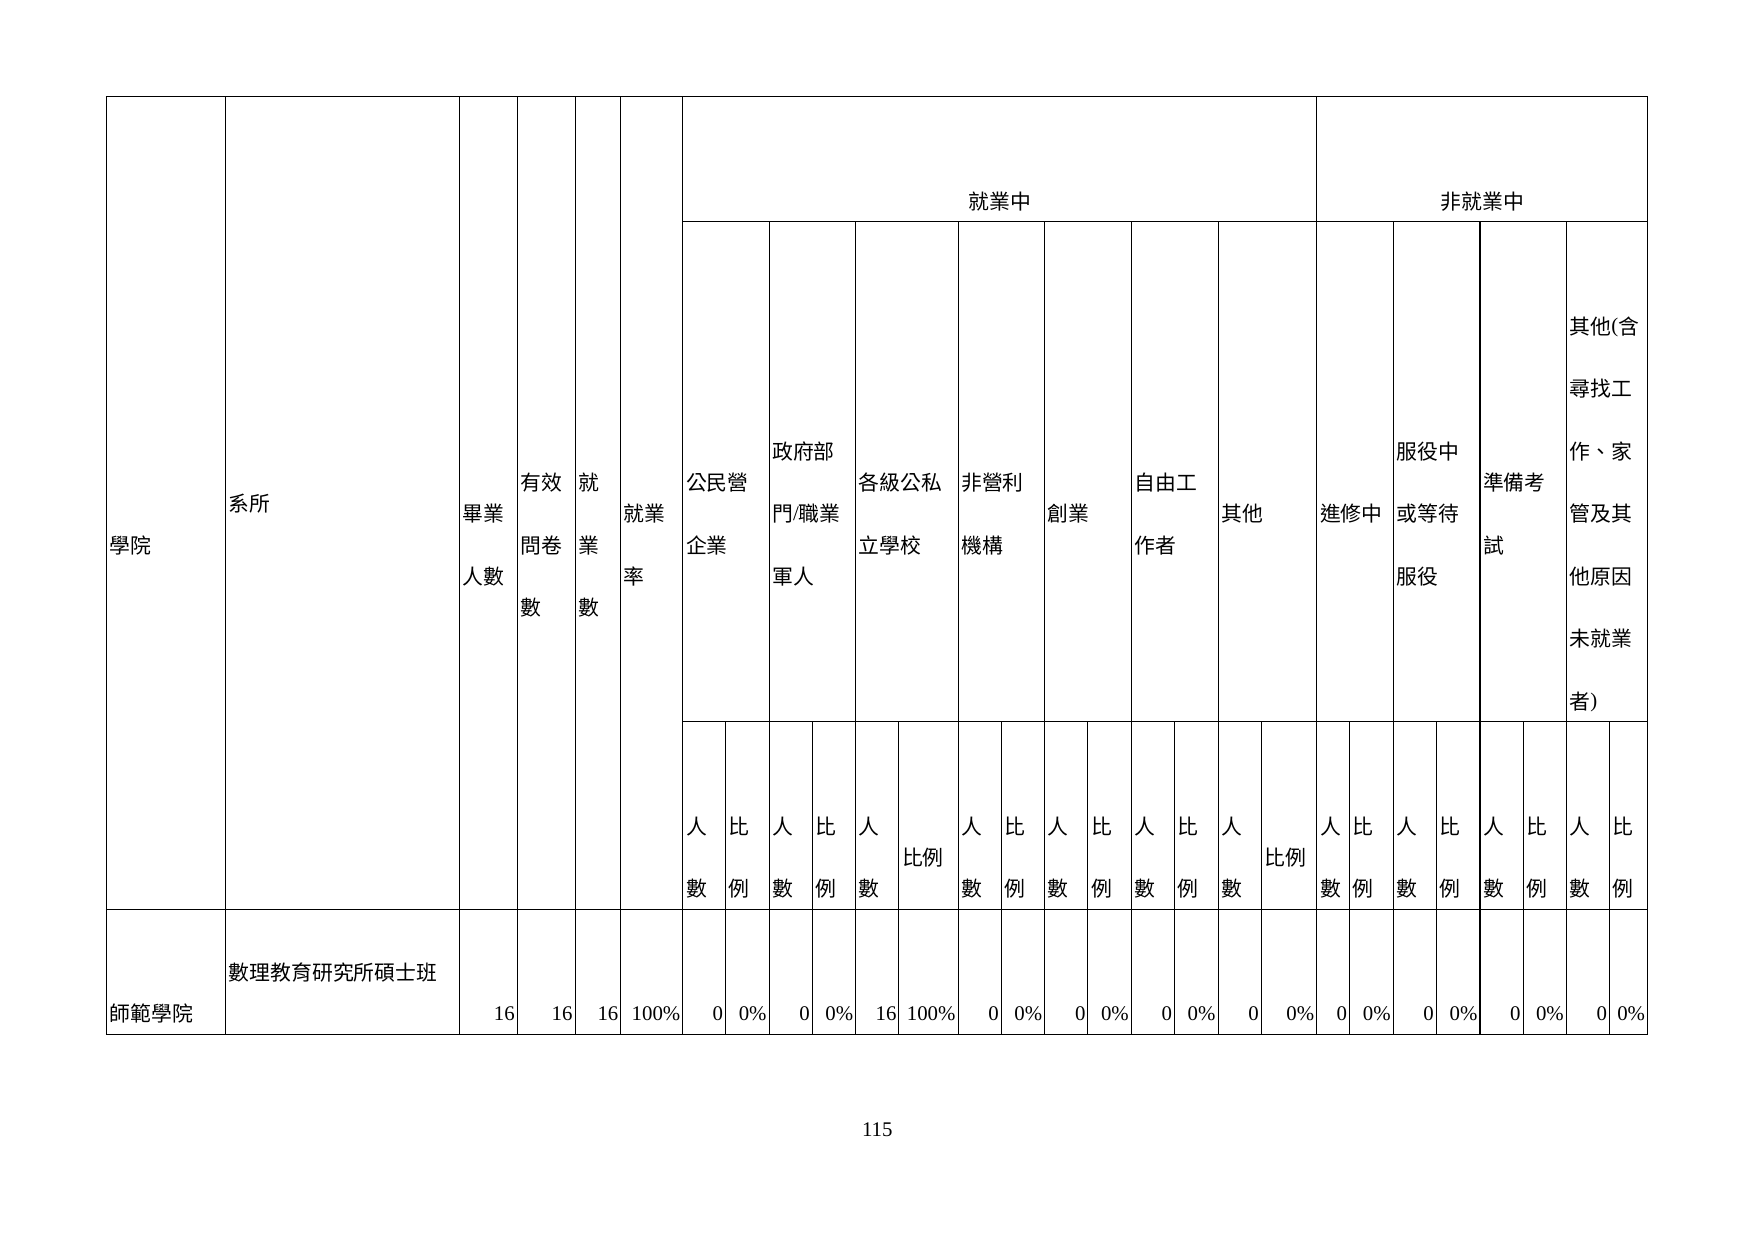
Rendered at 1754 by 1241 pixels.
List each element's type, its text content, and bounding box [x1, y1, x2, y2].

table_cell 0 [1567, 910, 1609, 1033]
table_cell 比例 [899, 722, 958, 908]
table_cell 人數 [1394, 722, 1436, 908]
table_header 有效問卷數 [518, 97, 575, 908]
table_cell 人數 [1132, 722, 1174, 908]
table_header 就業率 [621, 97, 682, 908]
table_cell 0 [1045, 910, 1087, 1033]
table_cell 0 [1317, 910, 1349, 1033]
table_cell 創業 [1045, 222, 1131, 721]
table_header 就業數 [576, 97, 620, 908]
table_cell 0% [726, 910, 769, 1033]
table_cell 人數 [1045, 722, 1087, 908]
table_cell 16 [518, 910, 575, 1033]
table_cell 100% [899, 910, 958, 1033]
table_cell 比例 [1262, 722, 1316, 908]
table_cell 16 [856, 910, 898, 1033]
table_cell 0 [1394, 910, 1436, 1033]
table_cell 比例 [1524, 722, 1566, 908]
table_cell 自由工作者 [1132, 222, 1218, 721]
table_header 非就業中 [1317, 97, 1647, 221]
table_cell 0 [1219, 910, 1261, 1033]
table_cell 0 [683, 910, 725, 1033]
table_cell 人數 [1219, 722, 1261, 908]
table_cell 準備考試 [1481, 222, 1566, 721]
table_cell 比例 [1437, 722, 1479, 908]
table_header 就業中 [683, 97, 1316, 221]
table_cell 16 [460, 910, 517, 1033]
table_cell 0% [1350, 910, 1393, 1033]
table_cell 100% [621, 910, 682, 1033]
table_cell 比例 [1088, 722, 1131, 908]
table_cell 各級公私立學校 [856, 222, 958, 721]
table_cell 16 [576, 910, 620, 1033]
table_cell 人數 [683, 722, 725, 908]
table_cell 0% [1524, 910, 1566, 1033]
table_header 畢業人數 [460, 97, 517, 908]
table_header 學院 [107, 97, 225, 908]
table_cell 比例 [1175, 722, 1218, 908]
table_cell 人數 [959, 722, 1001, 908]
table_header 系所 [226, 97, 459, 908]
table_cell 人數 [1481, 722, 1523, 908]
table_cell 0 [770, 910, 812, 1033]
table_cell 數理教育研究所碩士班 [226, 910, 459, 1033]
table_cell 0 [1481, 910, 1523, 1033]
table_cell 0% [1610, 910, 1647, 1033]
table_cell 比例 [813, 722, 855, 908]
table_cell 人數 [770, 722, 812, 908]
table_cell 人數 [1567, 722, 1609, 908]
table_cell 公民營企業 [683, 222, 769, 721]
table_cell 進修中 [1317, 222, 1393, 721]
table_cell 0% [1002, 910, 1044, 1033]
table_cell 服役中或等待服役 [1394, 222, 1479, 721]
table_cell 師範學院 [107, 910, 225, 1033]
table_cell 0% [813, 910, 855, 1033]
table_cell 其他(含尋找工作、家管及其他原因未就業者) [1567, 222, 1647, 721]
table_cell 人數 [856, 722, 898, 908]
table_cell 比例 [1350, 722, 1393, 908]
table_cell 0% [1437, 910, 1479, 1033]
table_cell 0 [959, 910, 1001, 1033]
table_cell 政府部門/職業軍人 [770, 222, 855, 721]
table_cell 比例 [726, 722, 769, 908]
table_cell 人數 [1317, 722, 1349, 908]
table_cell 非營利機構 [959, 222, 1044, 721]
table_cell 比例 [1002, 722, 1044, 908]
table_cell 0% [1262, 910, 1316, 1033]
table_cell 0 [1132, 910, 1174, 1033]
table_cell 比例 [1610, 722, 1647, 908]
table_cell 0% [1175, 910, 1218, 1033]
table_cell 其他 [1219, 222, 1316, 721]
table_cell 0% [1088, 910, 1131, 1033]
